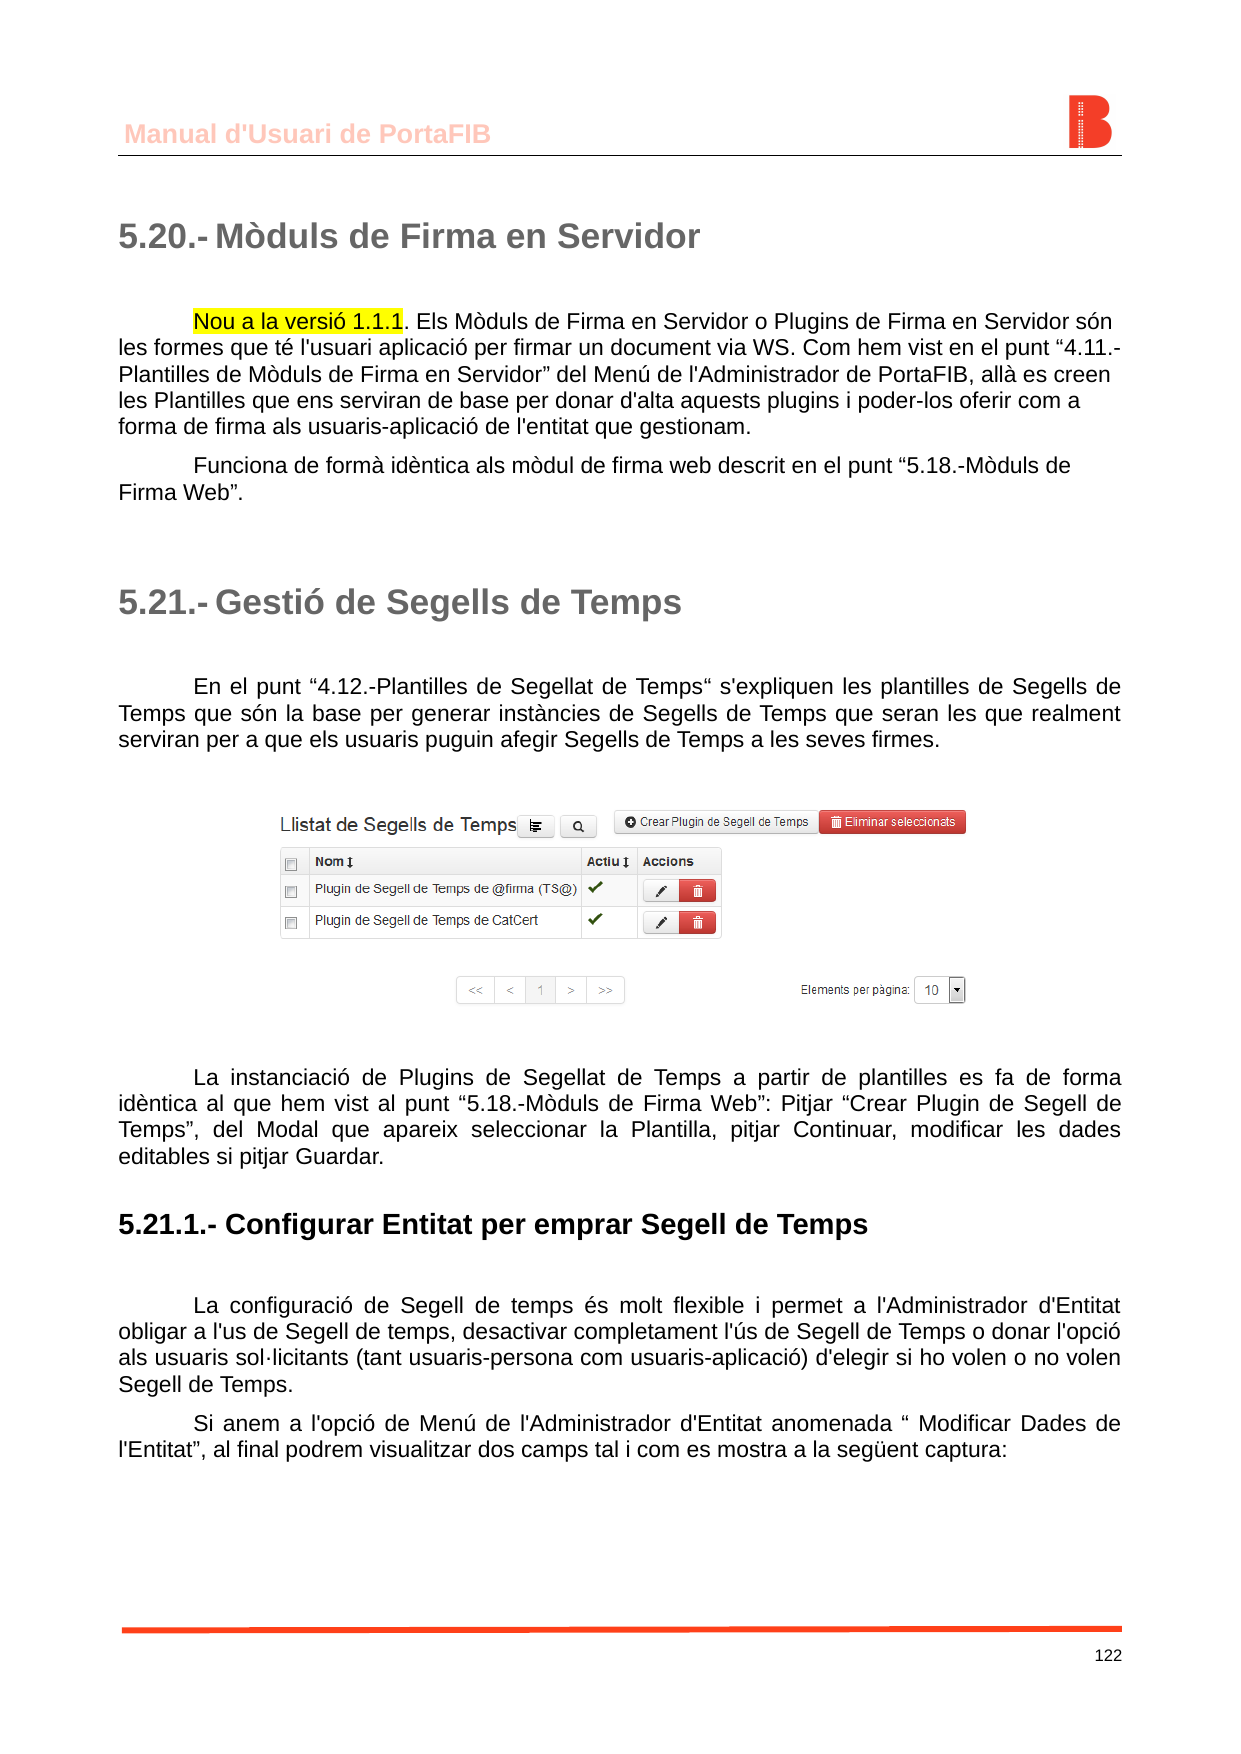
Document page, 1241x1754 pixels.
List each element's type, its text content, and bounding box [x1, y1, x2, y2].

subtitle Gestió de Segells de Temps [118, 581, 1122, 622]
subtitle Configurar Entitat per emprar Segell de Temps [118, 1207, 1122, 1240]
picture [1063, 94, 1117, 150]
text La instanciació de Plugins de Segellat de Temps a partir de plantilles es fa de forma idèntica al que hem vist al punt “5.18Mòduls de Firma Web”: Pitjar “Crear Plugin de Segell de Temps”, del Modal que apareix seleccionar la Plantilla, pitjar Continuar, modificar les dades editables si pitjar Guardar. [118, 1064, 1122, 1169]
text Funciona de formà idèntica als mòdul de firma web descrit en el punt “5.18Mòduls de Firma Web”. [118, 452, 1122, 505]
text La configuració de Segell de temps és molt flexible i permet a l'Administrador d'Entitat obligar a l'us de Segell de temps, desactivar completament l'ús de Segell de Temps o donar l'opció als usuaris sol·licitants (tant usuaris-persona com usuaris-aplicació) d'elegir si ho volen o no volen Segell de Temps. [118, 1292, 1122, 1397]
text Si anem a l'opció de Menú de l'Administrador d'Entitat anomenada “ Modificar Dades de l'Entitat”, al final podrem visualitzar dos camps tal i com es mostra a la següent captura: [118, 1409, 1122, 1462]
picture [268, 803, 972, 1013]
subtitle Mòduls de Firma en Servidor [118, 216, 1122, 256]
text Nou a la versió 1.1.1. Els Mòduls de Firma en Servidor o Plugins de Firma en Servidor són les formes que té l'usuari aplicació per firmar un document via WS. Com hem vist en el punt “4.11Plantilles de Mòduls de Firma en Servidor” del Menú de l'Administrador de PortaFIB, allà es creen les Plantilles que ens serviran de base per donar d'alta aquests plugins i poder-los oferir com a forma de firma als usuaris-aplicació de l'entitat que gestionam. [118, 308, 1122, 439]
text En el punt “4.12Plantilles de Segellat de Temps“ s'expliquen les plantilles de Segells de Temps que són la base per generar instàncies de Segells de Temps que seran les que realment serviran per a que els usuaris puguin afegir Segells de Temps a les seves firmes. [118, 673, 1122, 752]
